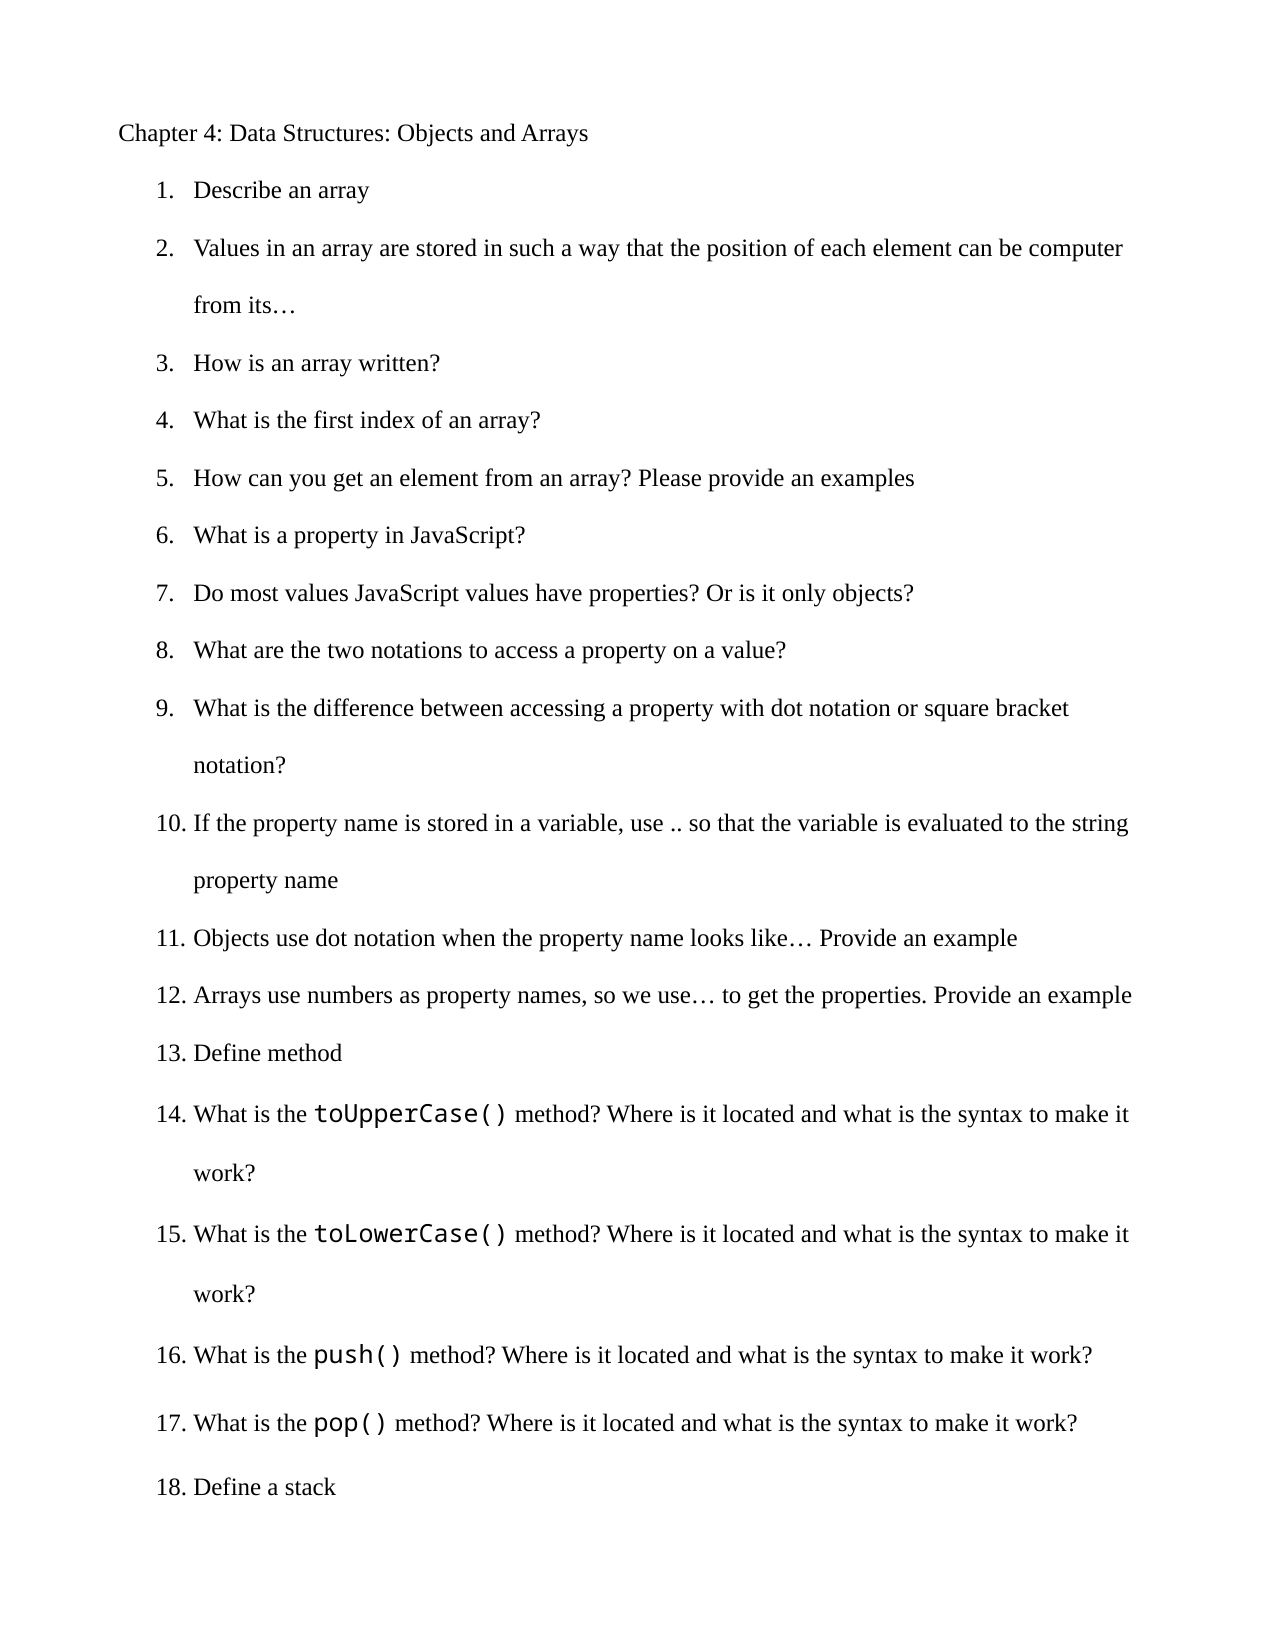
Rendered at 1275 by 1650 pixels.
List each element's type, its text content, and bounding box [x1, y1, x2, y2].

list Objects use dot notation when the property name looks like… Provide an example [156, 923, 1157, 952]
list What is the first index of an array? [156, 406, 1157, 434]
list Arrays use numbers as property names, so we use… to get the properties. Provide an example [156, 981, 1157, 1009]
list Define a stack [156, 1472, 1157, 1501]
list Describe an array [156, 176, 1157, 204]
list How is an array written? [156, 348, 1157, 377]
list How can you get an element from an array? Please provide an examples [156, 463, 1157, 492]
list What is the toUpperCase() method? Where is it located and what is the syntax to make it work? [156, 1096, 1157, 1187]
list Values in an array are stored in such a way that the position of each element can be computer from its… [156, 233, 1157, 319]
list What is the pop() method? Where is it located and what is the syntax to make it work? [156, 1404, 1157, 1438]
list What is a property in JavaScript? [156, 521, 1157, 549]
list What is the push() method? Where is it located and what is the syntax to make it work? [156, 1336, 1157, 1370]
list What is the toLowerCase() method? Where is it located and what is the syntax to make it work? [156, 1216, 1157, 1307]
list If the property name is stored in a variable, use .. so that the variable is evaluated to the string property name [156, 808, 1157, 894]
list What is the difference between accessing a property with dot notation or square bracket notation? [156, 693, 1157, 779]
list Define method [156, 1038, 1157, 1067]
list What are the two notations to access a property on a value? [156, 636, 1157, 664]
text Chapter 4: Data Structures: Objects and Arrays [118, 118, 1157, 147]
list Do most values JavaScript values have properties? Or is it only objects? [156, 578, 1157, 607]
